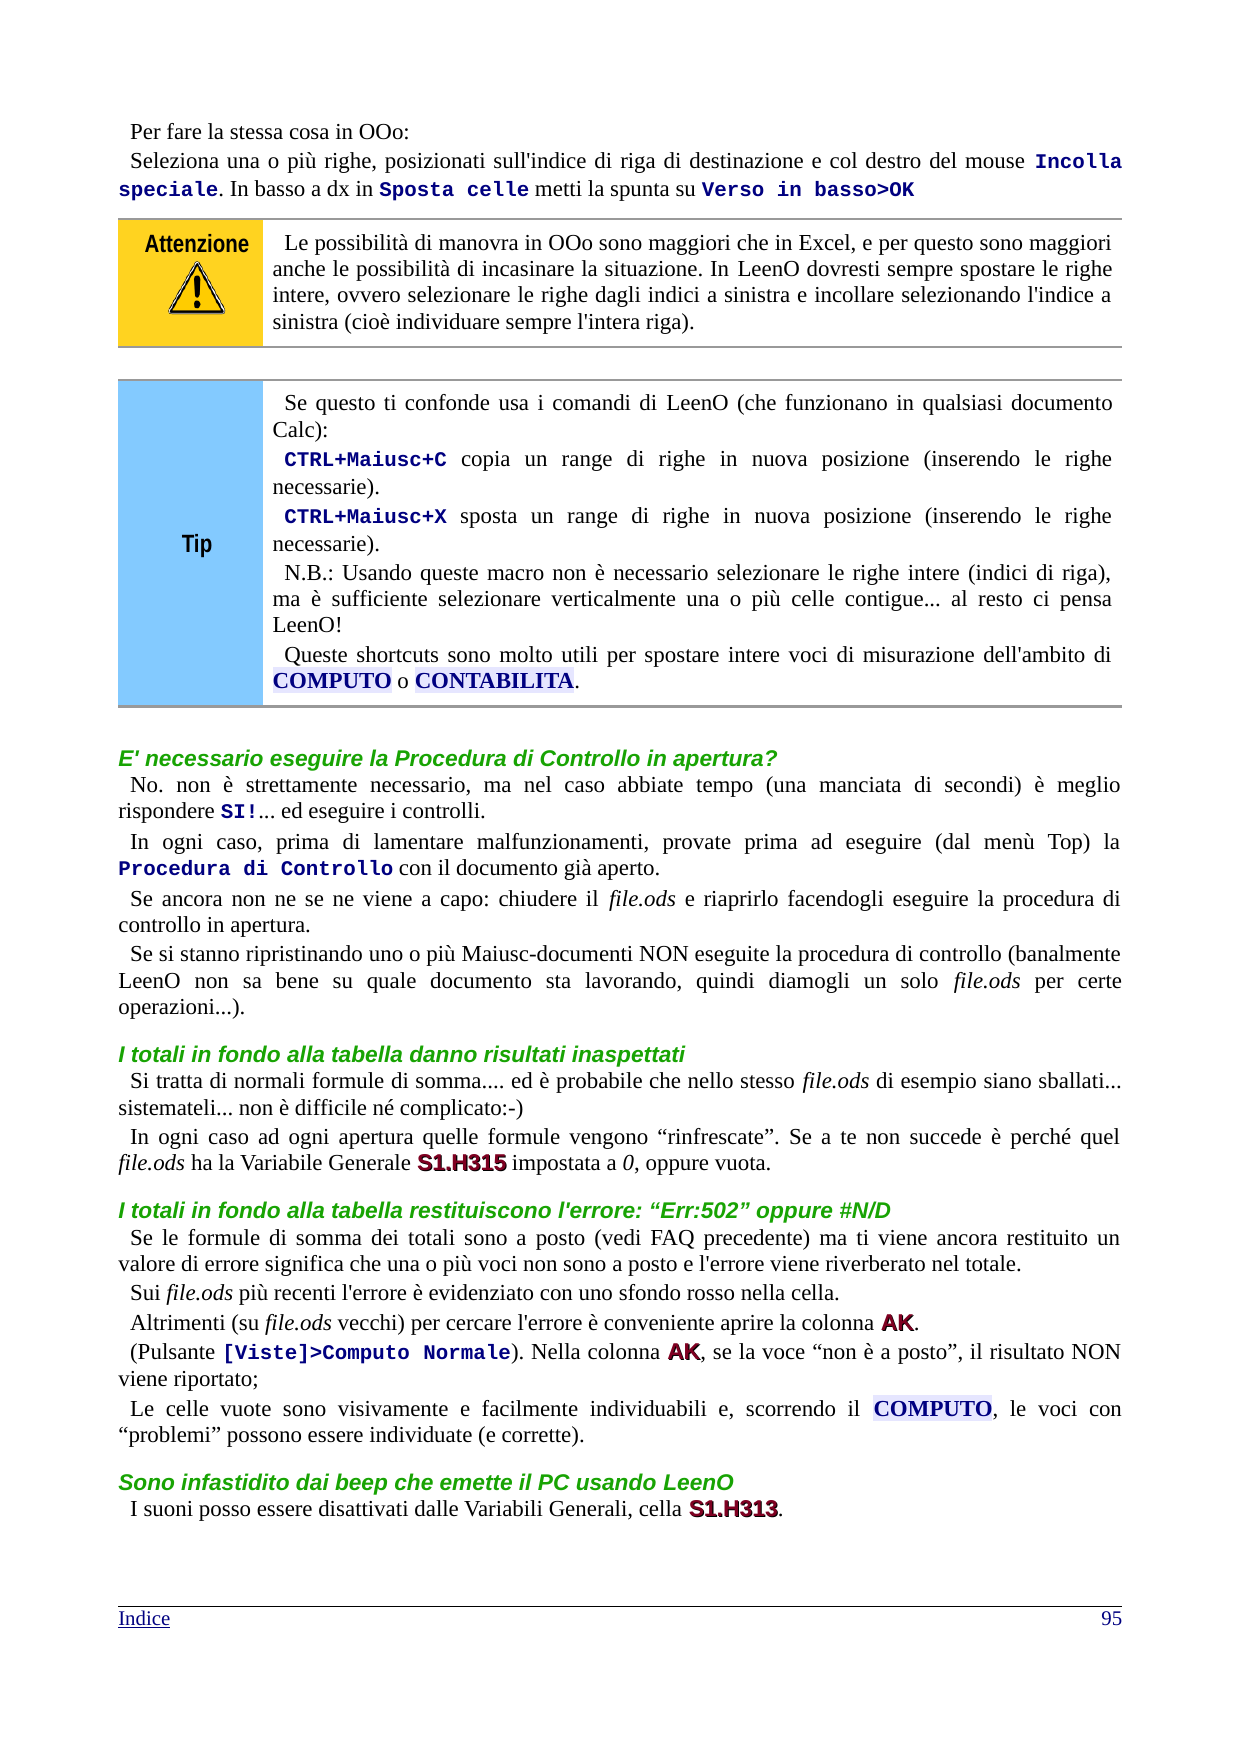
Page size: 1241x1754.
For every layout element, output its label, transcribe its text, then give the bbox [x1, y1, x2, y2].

text Le celle vuote sono visivamente e facilmente individuabili e, scorrendo il COMPUTO, le voci con “problemi” possono essere individuate (e corrette). [118, 1395, 1122, 1447]
text In ogni caso, prima di lamentare malfunzionamenti, provate prima ad eseguire (dal menù Top) la Procedura di Controllo con il documento già aperto. [118, 828, 1122, 882]
table_header Le possibilità di manovra in OOo sono maggiori che in Excel, e per questo sono maggiori anche le possibilità di incasinare la situazione. In LeenO dovresti sempre spostare le righe intere, ovvero selezionare le righe dagli indici a sinistra e incollare selezionando l'indice a sinistra (cioè individuare sempre l'intera riga). [264, 220, 1122, 346]
subtitle I totali in fondo alla tabella restituiscono l'errore: “Err:502” oppure #N/D [118, 1197, 1122, 1223]
table_header Attenzione [118, 220, 263, 346]
text I suoni posso essere disattivati dalle Variabili Generali, cella S1.H313. [118, 1495, 1122, 1522]
text Se ancora non ne se ne viene a capo: chiudere il file.ods e riaprirlo facendogli eseguire la procedura di controllo in apertura. [118, 885, 1122, 937]
text Per fare la stessa cosa in OOo: [118, 118, 1122, 144]
subtitle Sono infastidito dai beep che emette il PC usando LeenO [118, 1469, 1122, 1495]
subtitle E' necessario eseguire la Procedura di Controllo in apertura? [118, 745, 1122, 771]
text Sui file.ods più recenti l'errore è evidenziato con uno sfondo rosso nella cella. [118, 1279, 1122, 1306]
text In ogni caso ad ogni apertura quelle formule vengono “rinfrescate”. Se a te non succede è perché quel file.ods ha la Variabile Generale S1.H315 impostata a 0, oppure vuota. [118, 1123, 1122, 1176]
picture [164, 257, 229, 318]
text Altrimenti (su file.ods vecchi) per cercare l'errore è conveniente aprire la colonna AK. [118, 1308, 1122, 1335]
text Se le formule di somma dei totali sono a posto (vedi FAQ precedente) ma ti viene ancora restituito un valore di errore significa che una o più voci non sono a posto e l'errore viene riverberato nel totale. [118, 1223, 1122, 1276]
text Si tratta di normali formule di somma.... ed è probabile che nello stesso file.ods di esempio siano sballati... sistemateli... non è difficile né complicato:-) [118, 1067, 1122, 1120]
table_header Se questo ti confonde usa i comandi di LeenO (che funzionano in qualsiasi documento Calc): CTRL+Maiusc+C copia un range di righe in nuova posizione (inserendo le righe necessarie). CTRL+Maiusc+X sposta un range di righe in nuova posizione (inserendo le righe necessarie). N.B.: Usando queste macro non è necessario selezionare le righe intere (indici di riga), ma è sufficiente selezionare verticalmente una o più celle contigue... al resto ci pensa LeenO! Queste shortcuts sono molto utili per spostare intere voci di misurazione dell'ambito di COMPUTO o CONTABILITA. [264, 381, 1122, 705]
text (Pulsante [Viste]>Computo Normale). Nella colonna AK, se la voce “non è a posto”, il risultato NON viene riportato; [118, 1338, 1122, 1392]
table_header Tip [118, 381, 263, 705]
subtitle I totali in fondo alla tabella danno risultati inaspettati [118, 1041, 1122, 1067]
text No. non è strettamente necessario, ma nel caso abbiate tempo (una manciata di secondi) è meglio rispondere SI!... ed eseguire i controlli. [118, 771, 1122, 825]
text Se si stanno ripristinando uno o più Maiusc-documenti NON eseguite la procedura di controllo (banalmente LeenO non sa bene su quale documento sta lavorando, quindi diamogli un solo file.ods per certe operazioni...). [118, 940, 1122, 1019]
text Seleziona una o più righe, posizionati sull'indice di riga di destinazione e col destro del mouse Incolla speciale. In basso a dx in Sposta celle metti la spunta su Verso in basso>OK [118, 147, 1122, 203]
